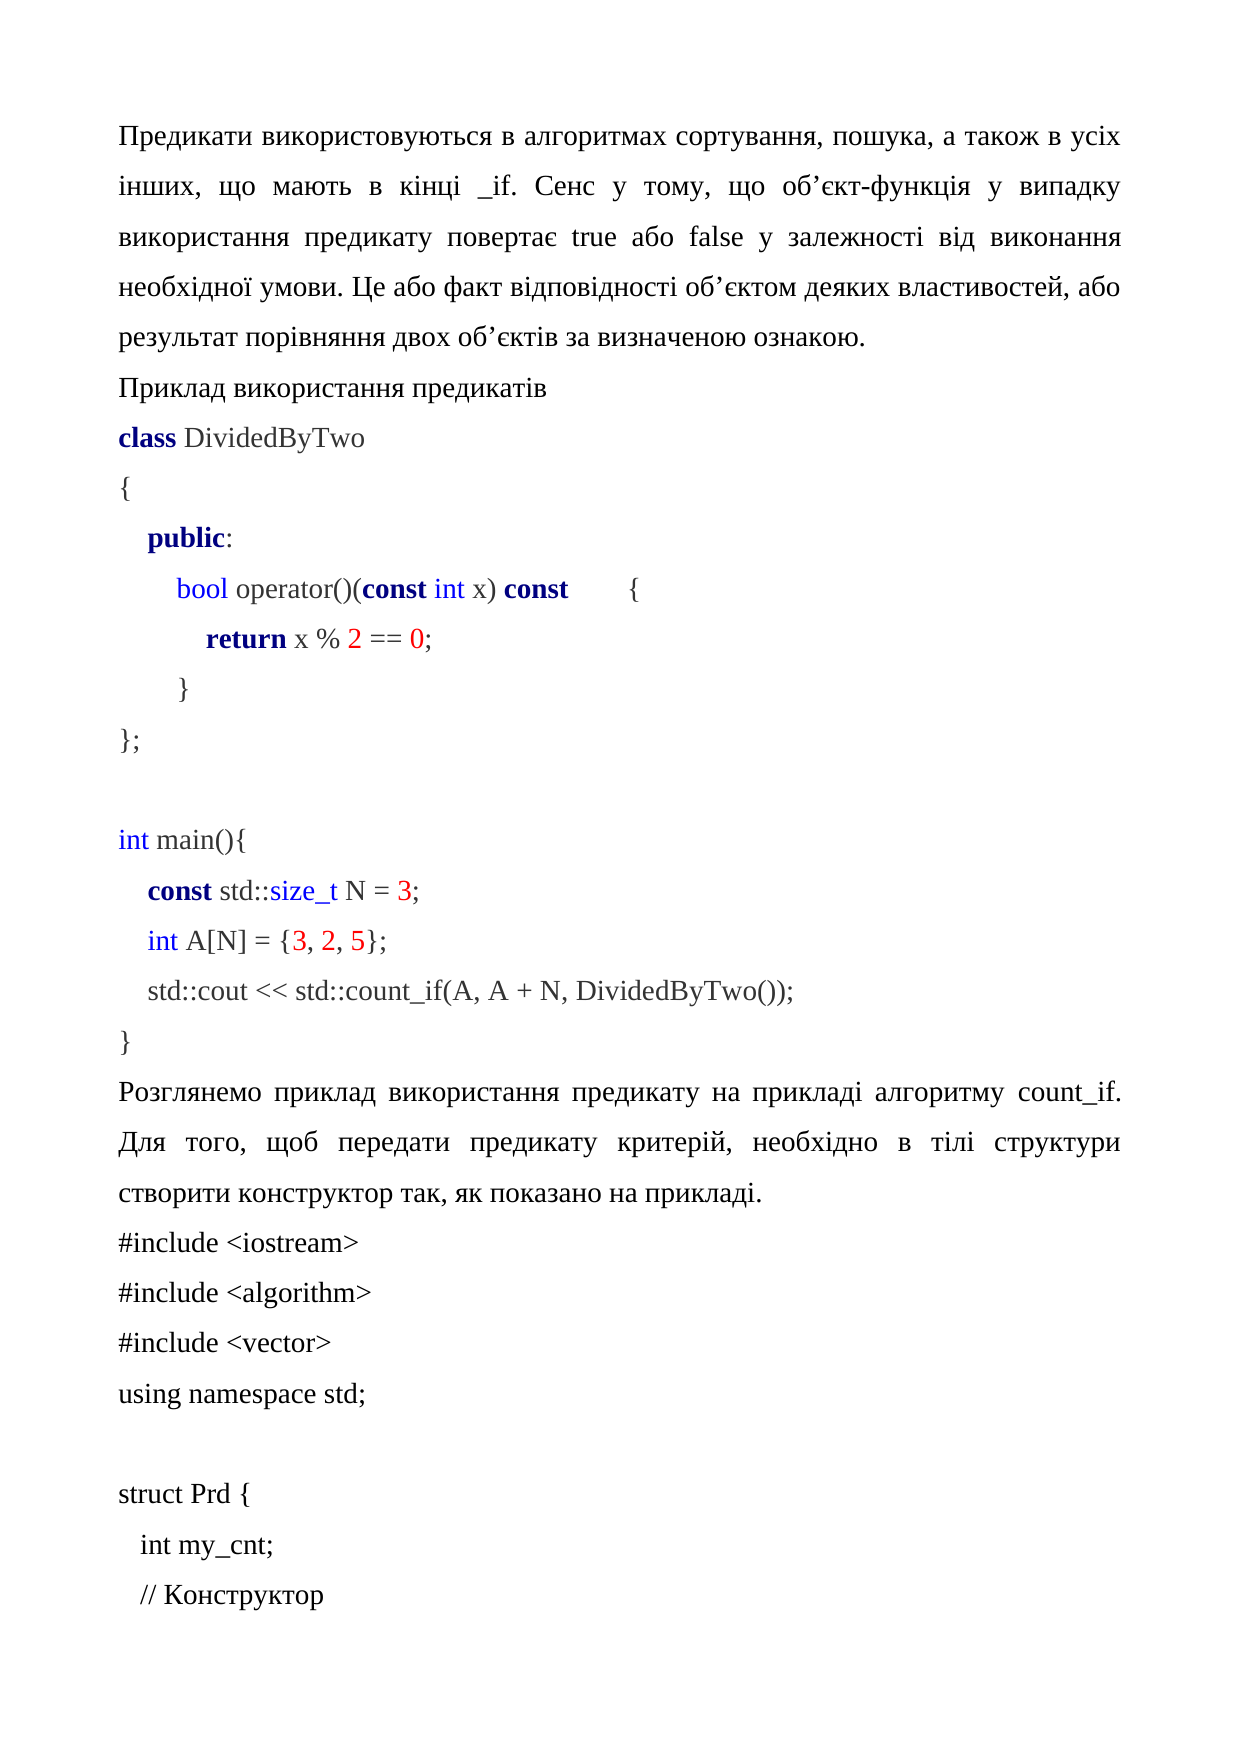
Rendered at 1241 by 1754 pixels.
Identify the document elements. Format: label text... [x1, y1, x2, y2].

text class DividedByTwo [118, 420, 1122, 453]
text bool operator()(const int x) const { [118, 571, 1122, 604]
text const std::size_t N = 3; [118, 873, 1122, 906]
text }; [118, 722, 1122, 755]
text } [118, 672, 1122, 705]
text struct Prd { [118, 1477, 1122, 1510]
text #include <algorithm> [118, 1275, 1122, 1309]
text int my_cnt; [118, 1527, 1122, 1560]
text int main(){ [118, 822, 1122, 856]
text public: [118, 521, 1122, 554]
text Приклад використання предикатів [118, 370, 1122, 403]
text using namespace std; [118, 1376, 1122, 1409]
text return x % 2 == 0; [118, 621, 1122, 655]
text { [118, 470, 1122, 504]
text std::cout << std::count_if(A, A + N, DividedByTwo()); [118, 973, 1122, 1007]
text // Конструктор [118, 1577, 1122, 1611]
text Розглянемо приклад використання предикату на прикладі алгоритму count_if. Для того, щоб передати предикату критерій, необхідно в тілі структури створити конструктор так, як показано на прикладі. [118, 1074, 1122, 1208]
text int A[N] = {3, 2, 5}; [118, 923, 1122, 957]
text #include <vector> [118, 1326, 1122, 1359]
text Предикати використовуються в алгоритмах сортування, пошука, а також в усіх інших, що мають в кінці _if. Сенс у тому, що об’єкт-функція у випадку використання предикату повертає true або false у залежності від виконання необхідної умови. Це або факт відповідності об’єктом деяких властивостей, або результат порівняння двох об’єктів за визначеною ознакою. [118, 118, 1122, 353]
text } [118, 1024, 1122, 1057]
text #include <iostream> [118, 1225, 1122, 1258]
